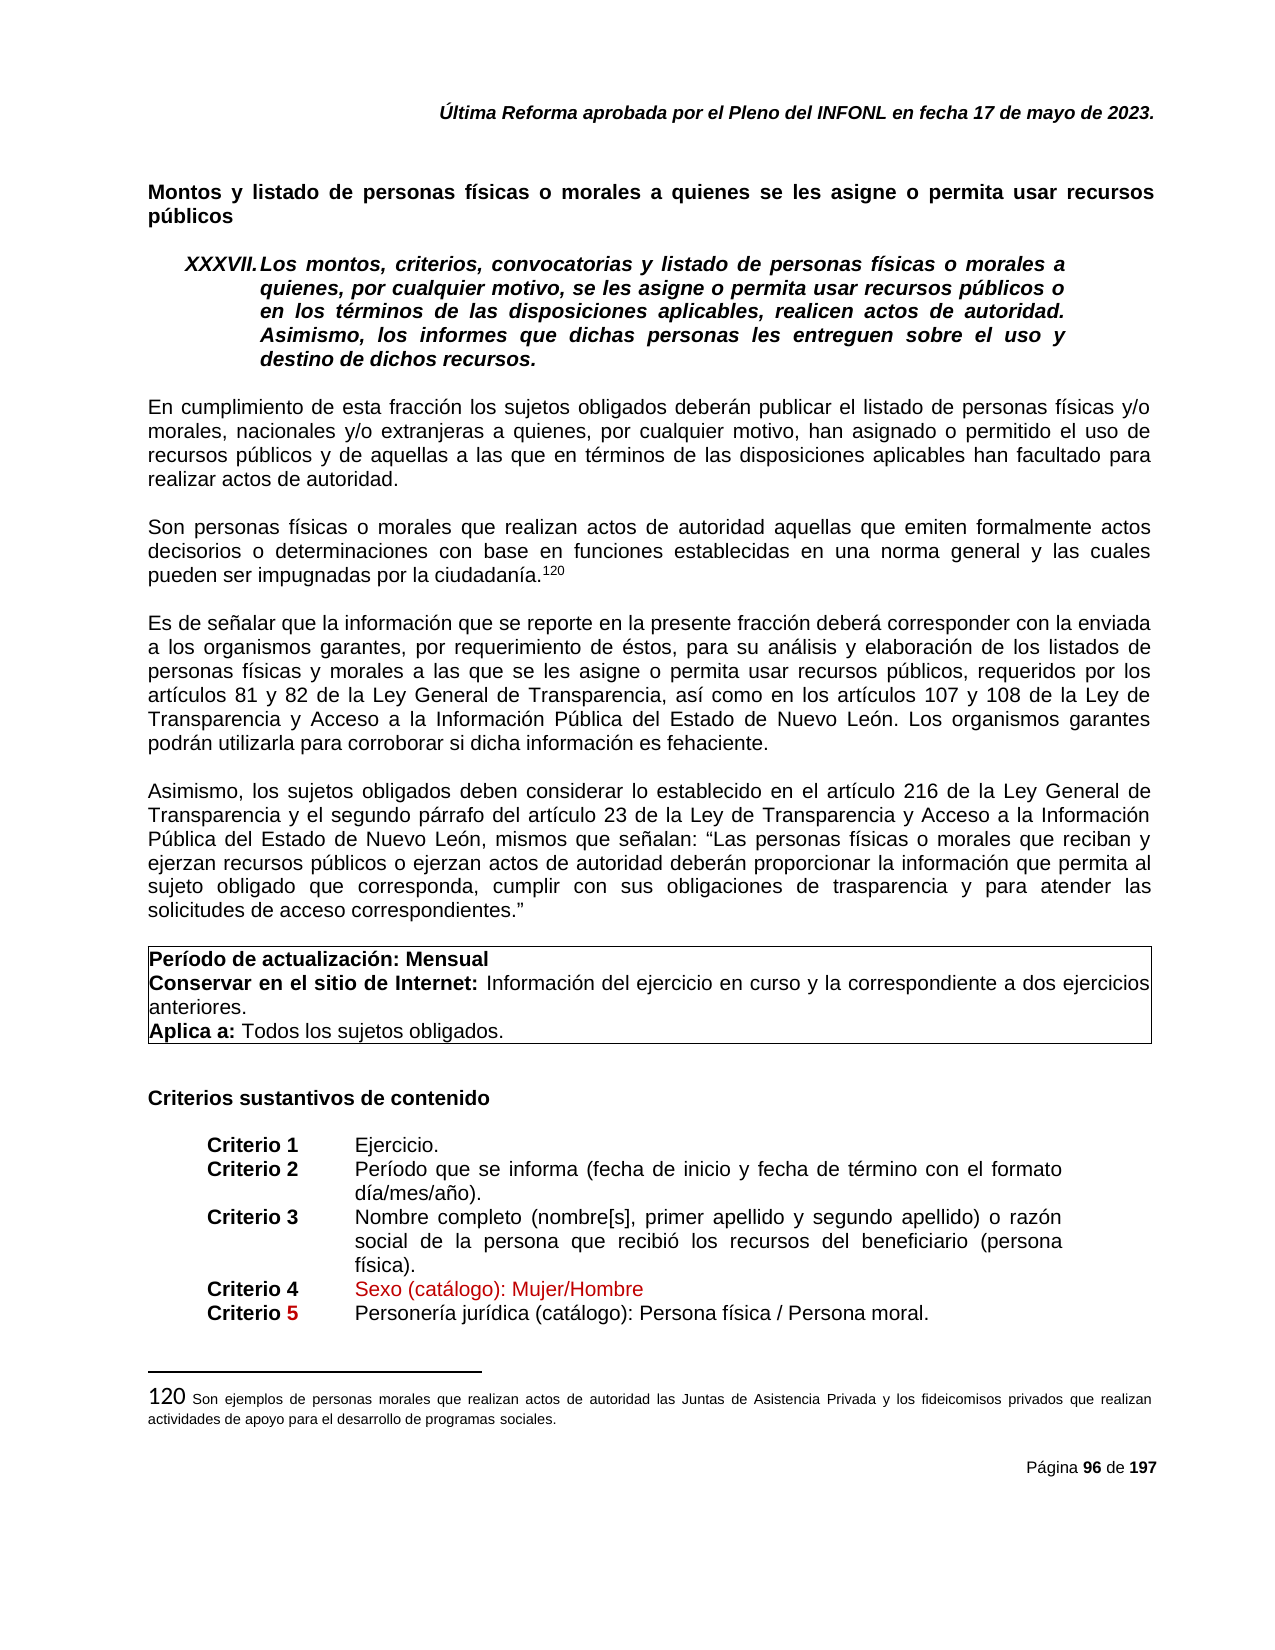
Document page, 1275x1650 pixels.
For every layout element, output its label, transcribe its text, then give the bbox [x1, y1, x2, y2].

text Aplica a: Todos los sujetos obligados. [149, 1018, 1151, 1043]
text Criterio 4 Sexo (catálogo): Mujer/Hombre [207, 1277, 1063, 1301]
text Criterio 5 Personería jurídica (catálogo): Persona física / Persona moral. [207, 1301, 1063, 1325]
list Son ejemplos de personas morales que realizan actos de autoridad las Juntas de Asistencia Privada y los fideicomisos privados que realizan actividades de apoyo para el desarrollo de programas sociales. [148, 1380, 1152, 1427]
text Asimismo, los sujetos obligados deben considerar lo establecido en el artículo 216 de la Ley General de Transparencia y el segundo párrafo del artículo 23 de la Ley de Transparencia y Acceso a la Información Pública del Estado de Nuevo León, mismos que señalan: “Las personas físicas o morales que reciban y ejerzan recursos públicos o ejerzan actos de autoridad deberán proporcionar la información que permita al sujeto obligado que corresponda, cumplir con sus obligaciones de trasparencia y para atender las solicitudes de acceso correspondientes.” [148, 778, 1152, 922]
text En cumplimiento de esta fracción los sujetos obligados deberán publicar el listado de personas físicas y/o morales, nacionales y/o extranjeras a quienes, por cualquier motivo, han asignado o permitido el uso de recursos públicos y de aquellas a las que en términos de las disposiciones aplicables han facultado para realizar actos de autoridad. [148, 395, 1152, 491]
text Criterio 2 Período que se informa (fecha de inicio y fecha de término con el formato día/mes/año). [207, 1157, 1063, 1205]
text Período de actualización: Mensual [149, 947, 1151, 970]
text Montos y listado de personas físicas o morales a quienes se les asigne o permita usar recursos públicos [148, 179, 1157, 227]
text XXXVII. Los montos, criterios, convocatorias y listado de personas físicas o morales a quienes, por cualquier motivo, se les asigne o permita usar recursos públicos o en los términos de las disposiciones aplicables, realicen actos de autoridad. Asimismo, los informes que dichas personas les entreguen sobre el uso y destino de dichos recursos. [185, 251, 1068, 371]
text Son personas físicas o morales que realizan actos de autoridad aquellas que emiten formalmente actos decisorios o determinaciones con base en funciones establecidas en una norma general y las cuales pueden ser impugnadas por la ciudadanía. [148, 515, 1152, 587]
text Conservar en el sitio de Internet: Información del ejercicio en curso y la correspondiente a dos ejercicios anteriores. [149, 970, 1151, 1018]
text Criterio 3 Nombre completo (nombre[s], primer apellido y segundo apellido) o razón social de la persona que recibió los recursos del beneficiario (persona física). [207, 1205, 1063, 1277]
text Criterios sustantivos de contenido [148, 1085, 1068, 1109]
text Es de señalar que la información que se reporte en la presente fracción deberá corresponder con la enviada a los organismos garantes, por requerimiento de éstos, para su análisis y elaboración de los listados de personas físicas y morales a las que se les asigne o permita usar recursos públicos, requeridos por los artículos 81 y 82 de la Ley General de Transparencia, así como en los artículos 107 y 108 de la Ley de Transparencia y Acceso a la Información Pública del Estado de Nuevo León. Los organismos garantes podrán utilizarla para corroborar si dicha información es fehaciente. [148, 611, 1152, 754]
text Criterio 1 Ejercicio. [207, 1133, 1063, 1157]
